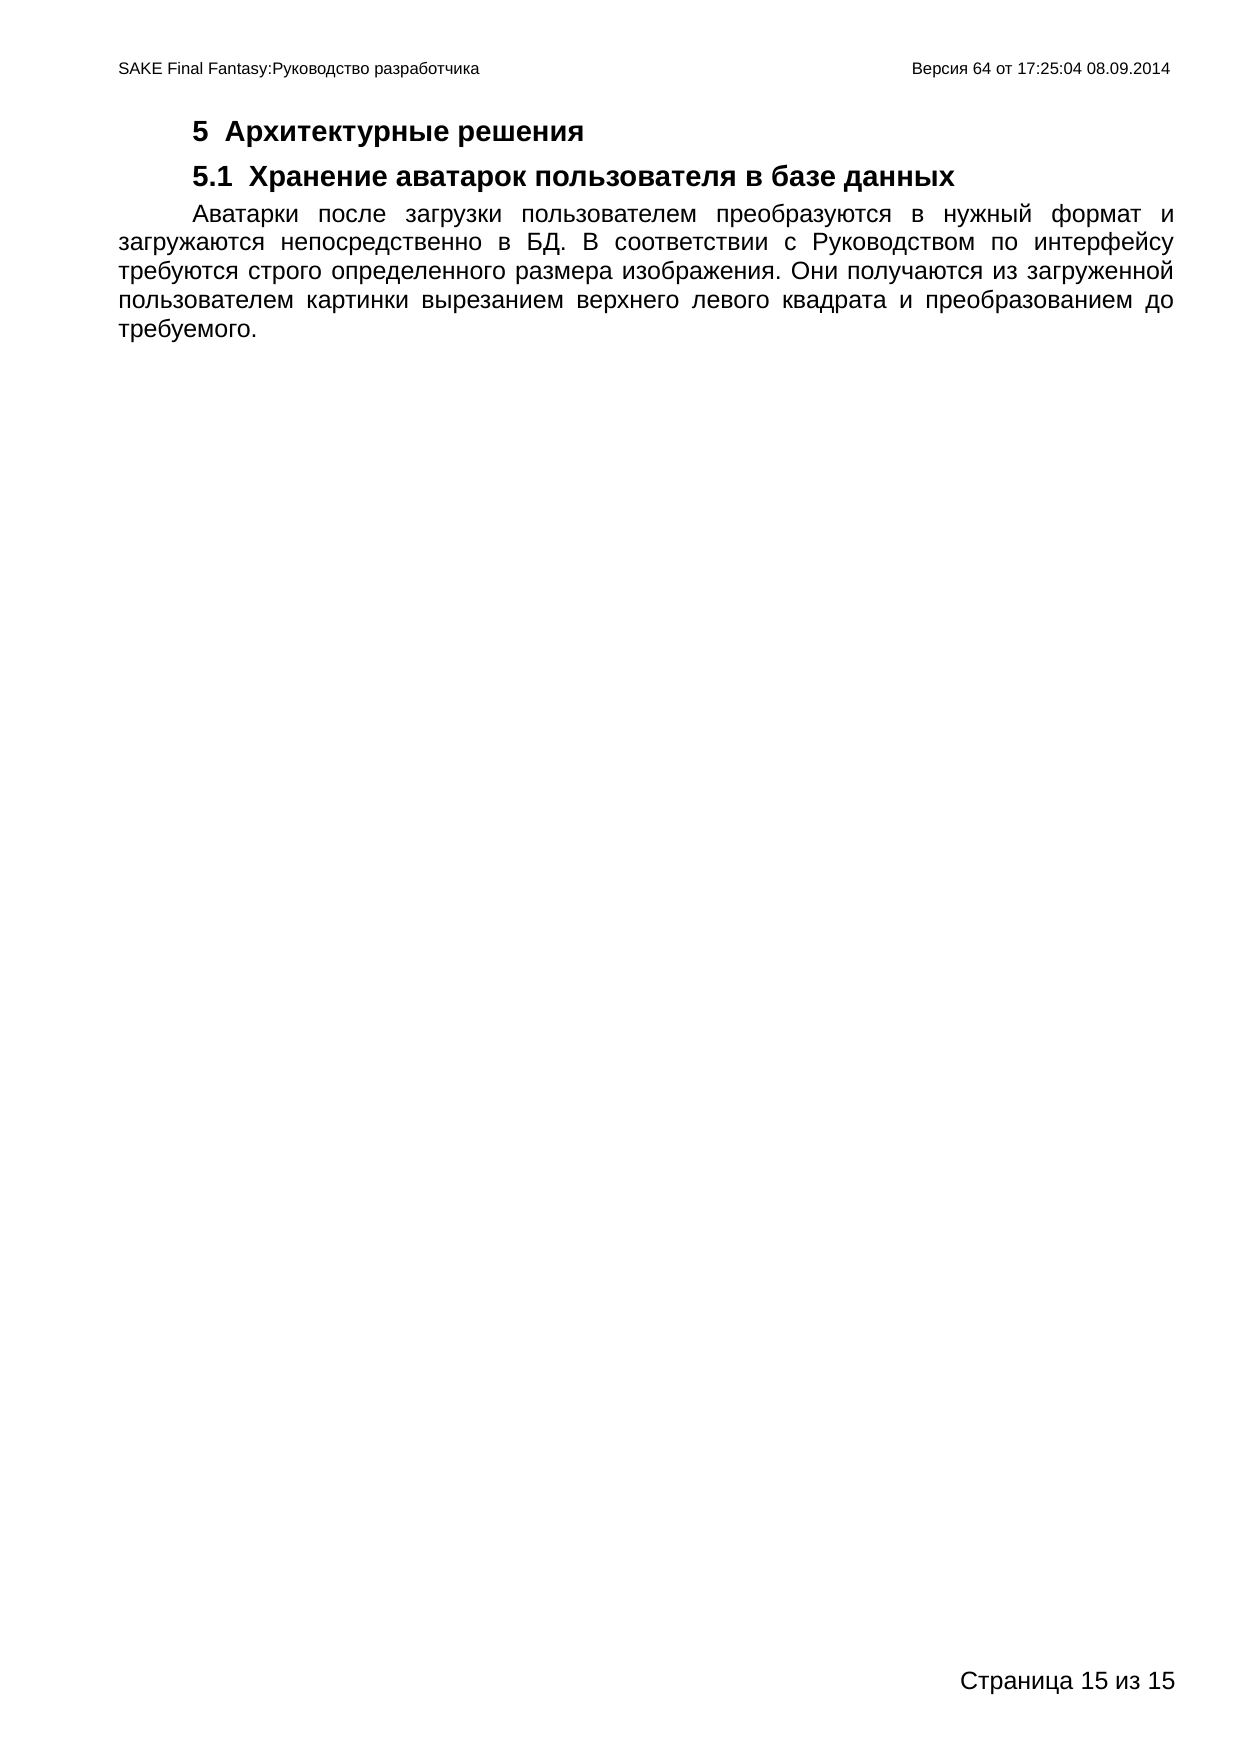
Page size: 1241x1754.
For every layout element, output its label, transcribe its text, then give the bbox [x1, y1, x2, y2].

subtitle Хранение аватарок пользователя в базе данных [118, 159, 1175, 193]
text Аватарки после загрузки пользователем преобразуются в нужный формат и загружаются непосредственно в БД. В соответствии с Руководством по интерфейсу требуются строго определенного размера изображения. Они получаются из загруженной пользователем картинки вырезанием верхнего левого квадрата и преобразованием до требуемого. [118, 198, 1175, 342]
subtitle Архитектурные решения [118, 114, 1175, 147]
